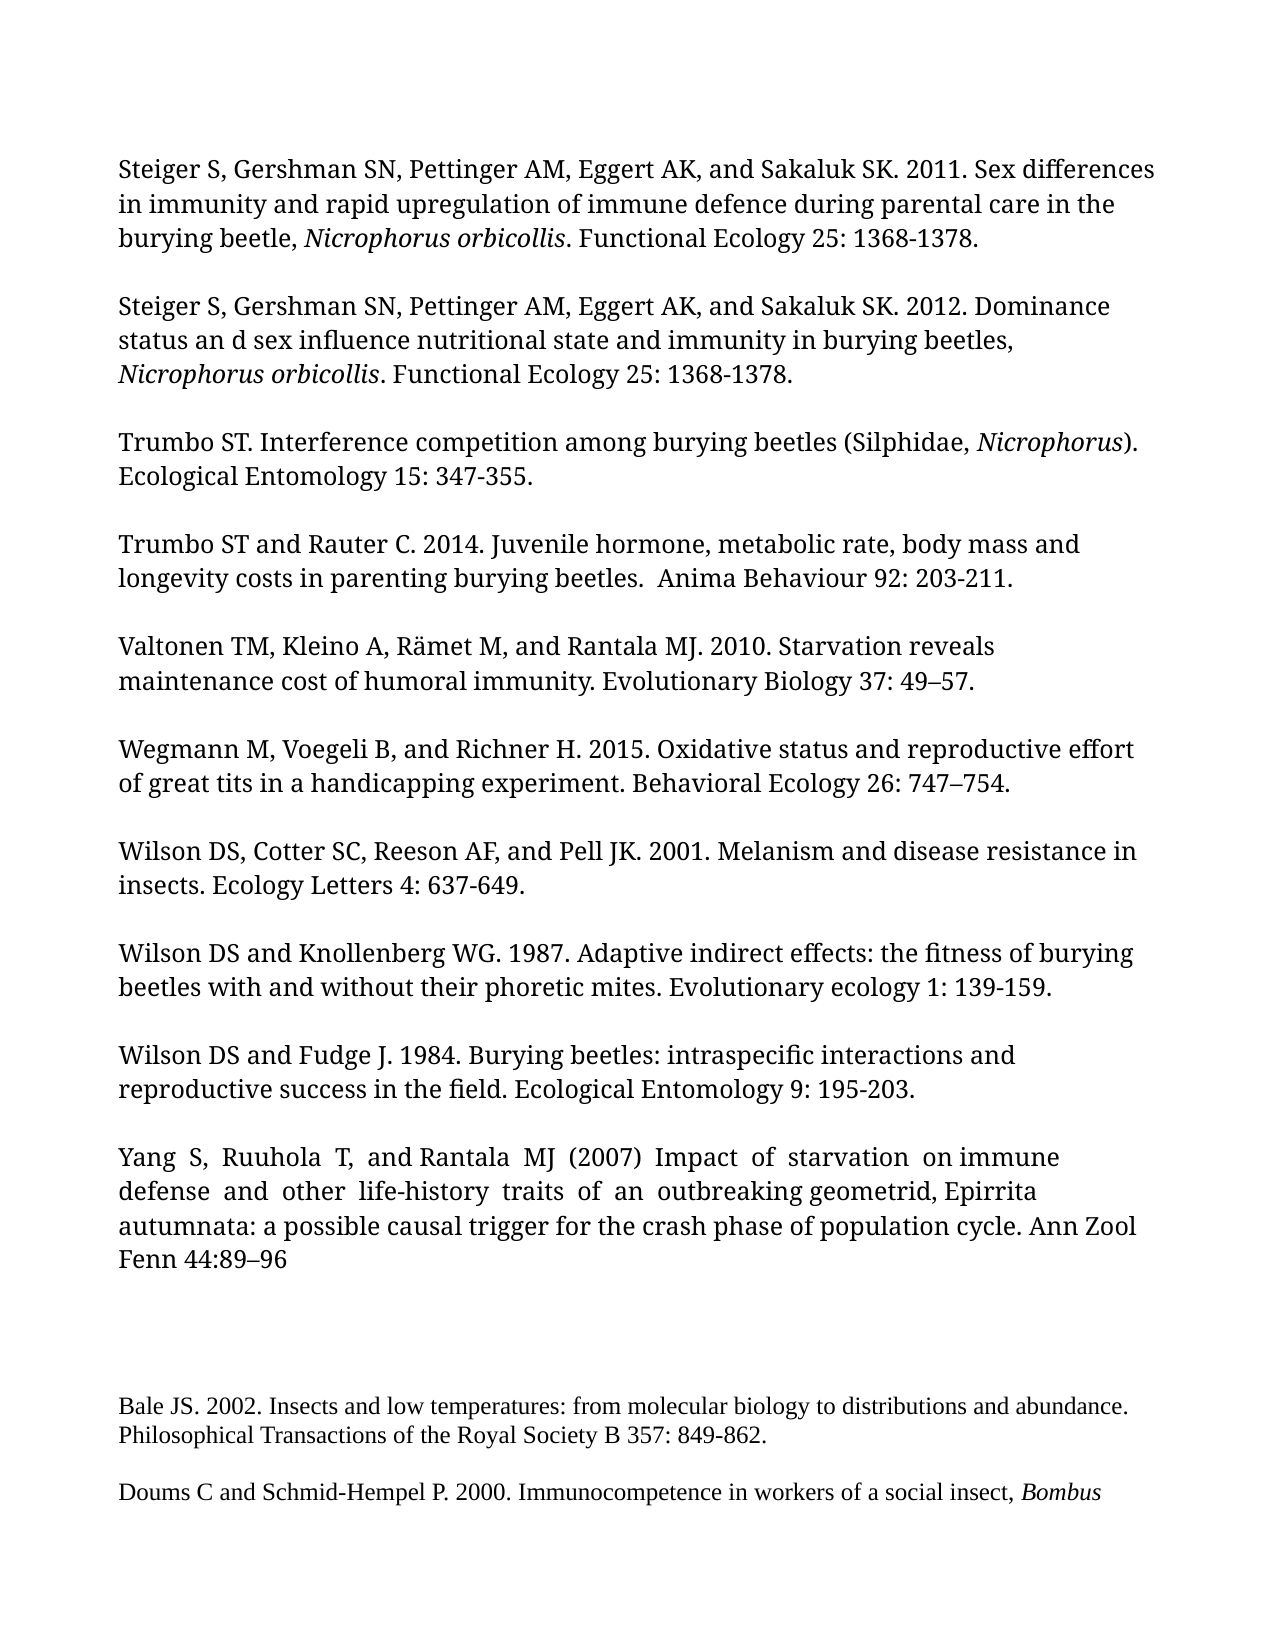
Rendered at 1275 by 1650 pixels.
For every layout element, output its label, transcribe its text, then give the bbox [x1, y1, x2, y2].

text Trumbo ST and Rauter C. 2014. Juvenile hormone, metabolic rate, body mass and longevity costs in parenting burying beetles. Anima Behaviour 92: 203-211. [118, 527, 1157, 595]
text Doums C and Schmid-Hempel P. 2000. Immunocompetence in workers of a social insect, Bombus [118, 1477, 1157, 1506]
text Wilson DS and Fudge J. 1984. Burying beetles: intraspecific interactions and reproductive success in the field. Ecological Entomology 9: 195-203. [118, 1038, 1157, 1106]
text Wilson DS, Cotter SC, Reeson AF, and Pell JK. 2001. Melanism and disease resistance in insects. Ecology Letters 4: 637-649. [118, 833, 1157, 902]
text Steiger S, Gershman SN, Pettinger AM, Eggert AK, and Sakaluk SK. 2011. Sex differences in immunity and rapid upregulation of immune defence during parental care in the burying beetle, Nicrophorus orbicollis. Functional Ecology 25: 1368-1378. [118, 152, 1157, 254]
text Wilson DS and Knollenberg WG. 1987. Adaptive indirect effects: the fitness of burying beetles with and without their phoretic mites. Evolutionary ecology 1: 139-159. [118, 936, 1157, 1004]
text Valtonen TM, Kleino A, Rämet M, and Rantala MJ. 2010. Starvation reveals maintenance cost of humoral immunity. Evolutionary Biology 37: 49–57. [118, 629, 1157, 697]
text Bale JS. 2002. Insects and low temperatures: from molecular biology to distributions and abundance. Philosophical Transactions of the Royal Society B 357: 849-862. [118, 1391, 1157, 1449]
text Yang S, Ruuhola T, and Rantala MJ (2007) Impact of starvation on immune defense and other life-history traits of an outbreaking geometrid, Epirrita autumnata: a possible causal trigger for the crash phase of population cycle. Ann Zool Fenn 44:89–96 [118, 1140, 1157, 1276]
text Trumbo ST. Interference competition among burying beetles (Silphidae, Nicrophorus). Ecological Entomology 15: 347-355. [118, 425, 1157, 493]
text Steiger S, Gershman SN, Pettinger AM, Eggert AK, and Sakaluk SK. 2012. Dominance status an d sex influence nutritional state and immunity in burying beetles, Nicrophorus orbicollis. Functional Ecology 25: 1368-1378. [118, 288, 1157, 391]
text Wegmann M, Voegeli B, and Richner H. 2015. Oxidative status and reproductive effort of great tits in a handicapping experiment. Behavioral Ecology 26: 747–754. [118, 731, 1157, 799]
